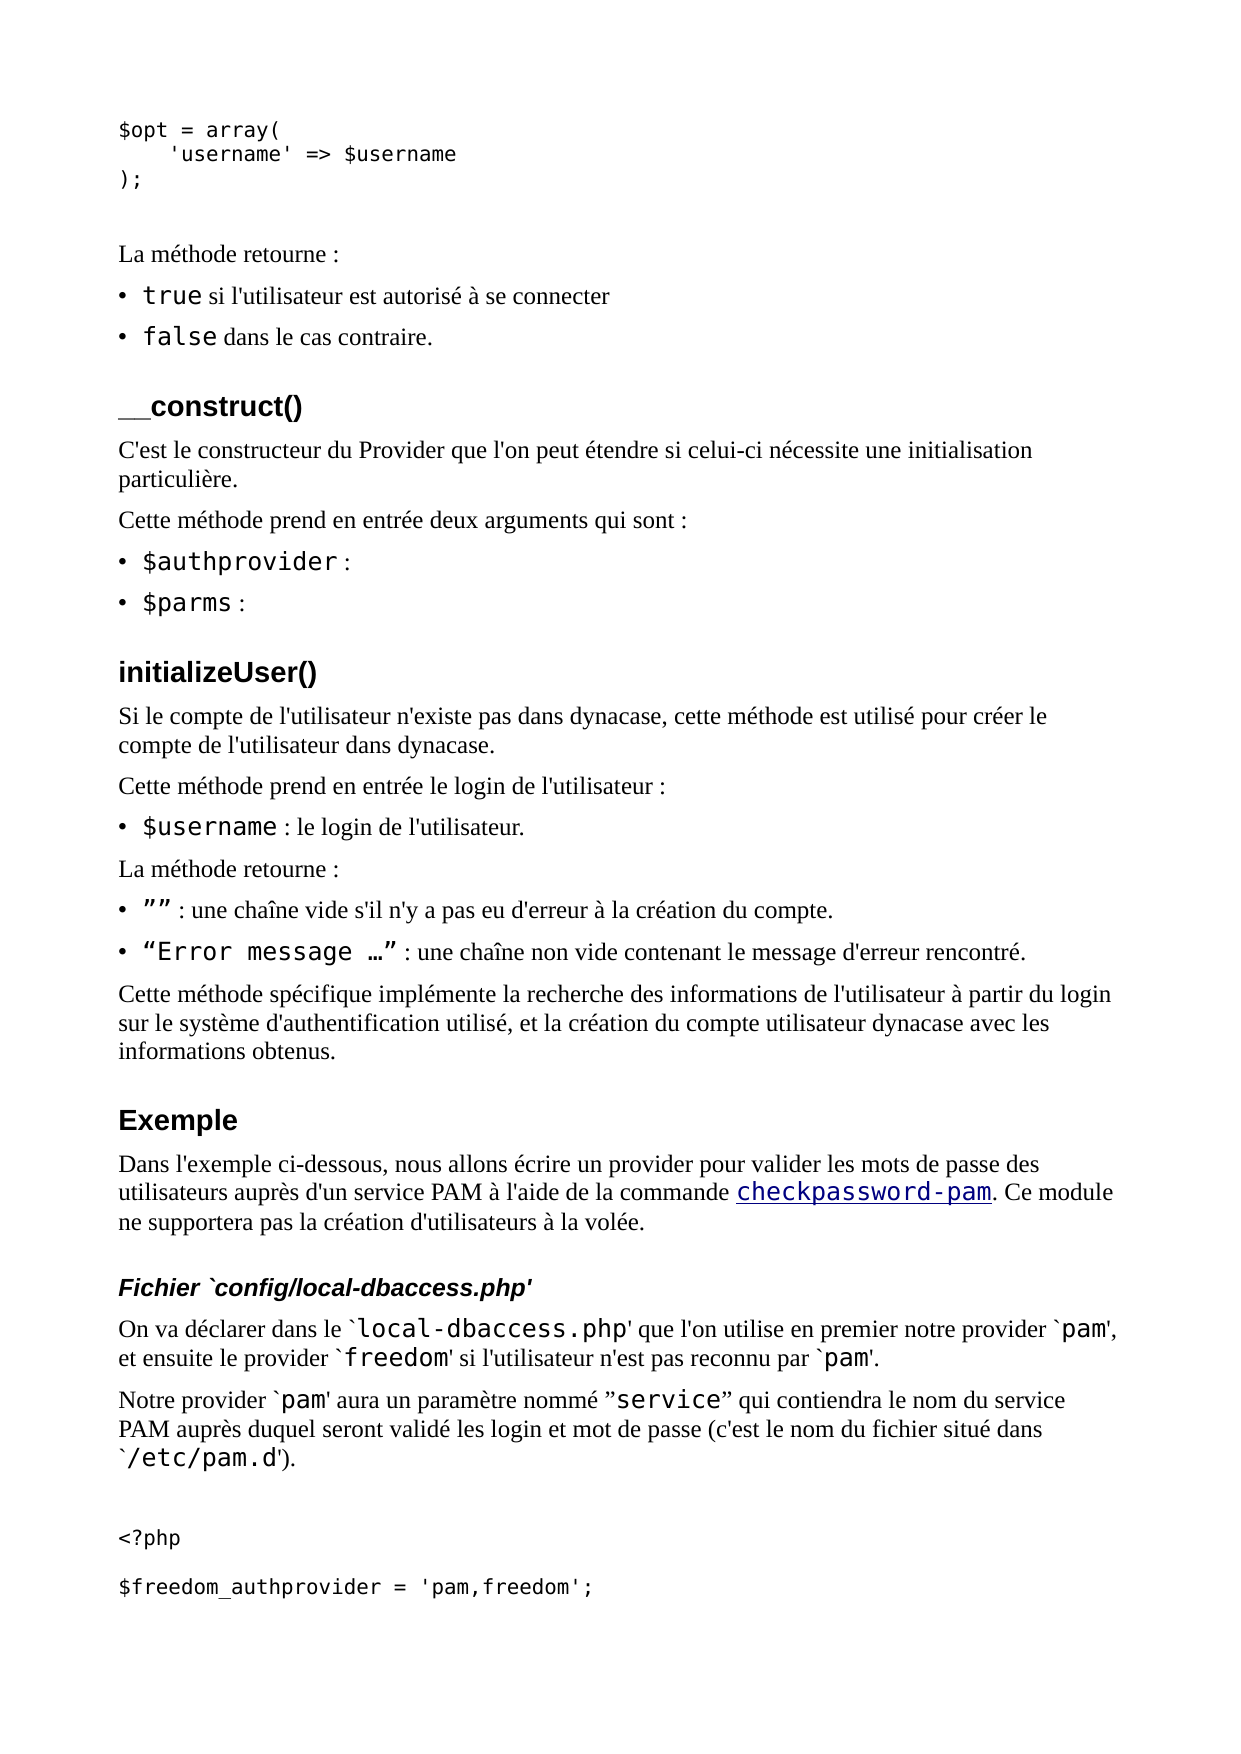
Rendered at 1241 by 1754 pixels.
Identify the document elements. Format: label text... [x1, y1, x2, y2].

text Cette méthode prend en entrée le login de l'utilisateur : [118, 771, 1122, 800]
list true si l'utilisateur est autorisé à se connecter [118, 281, 1122, 310]
list ”” : une chaîne vide s'il n'y a pas eu d'erreur à la création du compte. [118, 895, 1122, 925]
subtitle Exemple [118, 1103, 1122, 1136]
text On va déclarer dans le `local-dbaccess.php' que l'on utilise en premier notre provider `pam', et ensuite le provider `freedom' si l'utilisateur n'est pas reconnu par `pam'. [118, 1314, 1122, 1373]
text Notre provider `pam' aura un paramètre nommé ”service” qui contiendra le nom du service PAM auprès duquel seront validé les login et mot de passe (c'est le nom du fichier situé dans `/etc/pam.d'). [118, 1385, 1122, 1472]
list $username : le login de l'utilisateur. [118, 812, 1122, 842]
text Dans l'exemple ci-dessous, nous allons écrire un provider pour valider les mots de passe des utilisateurs auprès d'un service PAM à l'aide de la commande checkpassword-pam. Ce module ne supportera pas la création d'utilisateurs à la volée. [118, 1149, 1122, 1236]
text La méthode retourne : [118, 239, 1122, 268]
subtitle __construct() [118, 389, 1122, 423]
subtitle initializeUser() [118, 655, 1122, 689]
text $opt = array( 'username' => $username ); [118, 118, 1122, 191]
text $freedom_authprovider = 'pam,freedom'; [118, 1550, 1122, 1623]
list false dans le cas contraire. [118, 322, 1122, 352]
text C'est le constructeur du Provider que l'on peut étendre si celui-ci nécessite une initialisation particulière. [118, 435, 1122, 493]
text Cette méthode prend en entrée deux arguments qui sont : [118, 505, 1122, 534]
list “Error message …” : une chaîne non vide contenant le message d'erreur rencontré. [118, 937, 1122, 966]
subtitle Fichier `config/local-dbaccess.php' [118, 1273, 1122, 1302]
text Si le compte de l'utilisateur n'existe pas dans dynacase, cette méthode est utilisé pour créer le compte de l'utilisateur dans dynacase. [118, 701, 1122, 759]
list $authprovider : [118, 547, 1122, 576]
text La méthode retourne : [118, 854, 1122, 883]
text <?php [118, 1526, 1122, 1550]
text Cette méthode spécifique implémente la recherche des informations de l'utilisateur à partir du login sur le système d'authentification utilisé, et la création du compte utilisateur dynacase avec les informations obtenus. [118, 979, 1122, 1065]
list $parms : [118, 588, 1122, 618]
